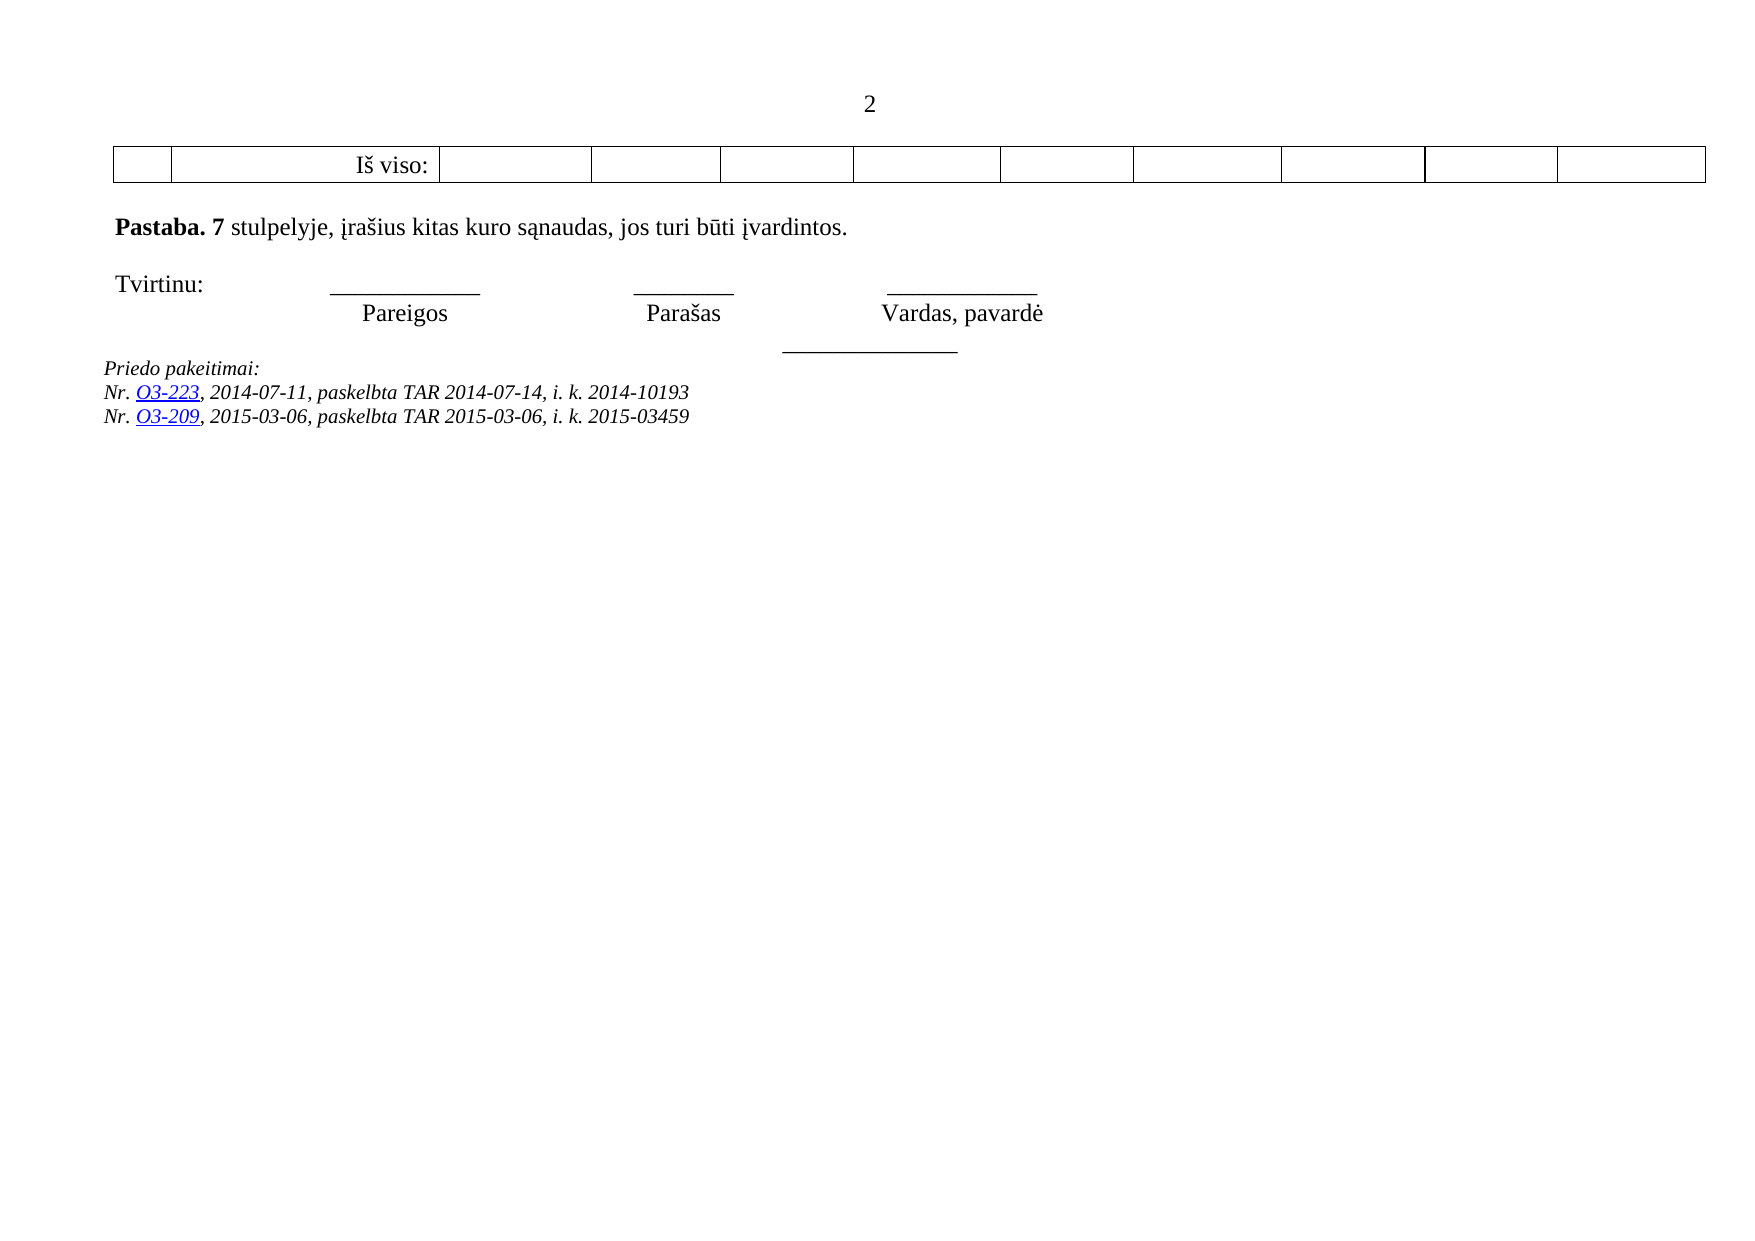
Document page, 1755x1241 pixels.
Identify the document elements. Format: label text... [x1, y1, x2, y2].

table_cell Tvirtinu: [104, 269, 259, 327]
table_cell [1134, 147, 1281, 182]
table_cell [1558, 147, 1705, 182]
table_header Pastaba. 7 stulpelyje, įrašius kitas kuro sąnaudas, jos turi būti įvardintos. [104, 212, 1532, 269]
table_cell [854, 147, 1000, 182]
table_cell [440, 147, 591, 182]
table_cell Iš viso: [172, 147, 439, 182]
text Nr. O3-223, 2014-07-11, paskelbta TAR 2014-07-14, i. k. 2014-10193 [103, 380, 1636, 404]
text Nr. O3-209, 2015-03-06, paskelbta TAR 2015-03-06, i. k. 2015-03459 [103, 404, 1636, 428]
table_cell ____________ Pareigos [260, 269, 550, 327]
table_cell [114, 147, 171, 182]
table_cell [592, 147, 720, 182]
table_cell [1107, 269, 1532, 327]
table_cell [1426, 147, 1557, 182]
table_cell ____________ Vardas, pavardė [817, 269, 1107, 327]
text ______________ [103, 327, 1636, 356]
table_cell [1001, 147, 1133, 182]
text Priedo pakeitimai: [103, 356, 1636, 380]
table_cell ________ Parašas [550, 269, 817, 327]
table_cell [721, 147, 853, 182]
table_cell [1282, 147, 1424, 182]
